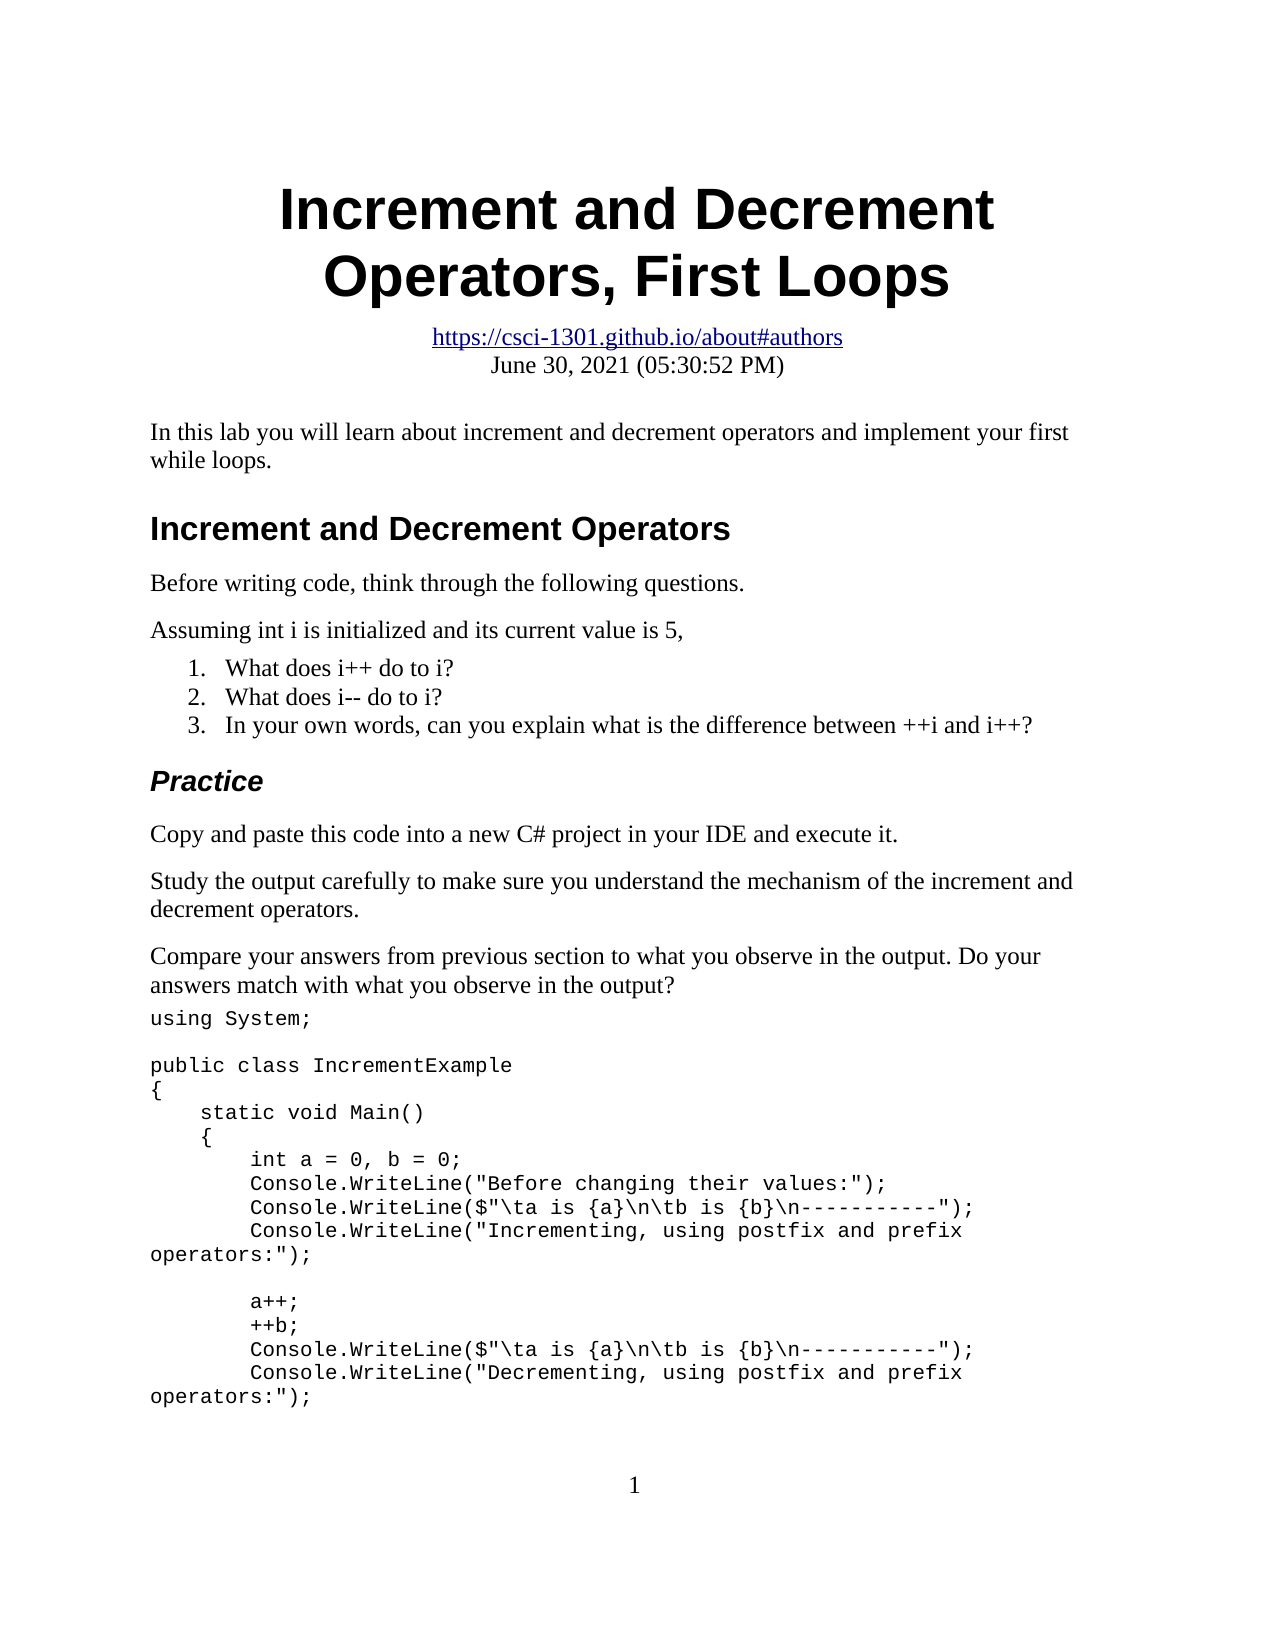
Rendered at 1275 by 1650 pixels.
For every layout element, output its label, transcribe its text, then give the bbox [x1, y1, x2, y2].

text Before writing code, think through the following questions. [150, 568, 1125, 597]
text https://csci-1301.github.io/about#authors [150, 322, 1125, 350]
text ++b; [150, 1315, 1125, 1339]
list What does i-- do to i? [187, 682, 1125, 710]
text Assuming int i is initialized and its current value is 5, [150, 615, 1125, 644]
text In this lab you will learn about increment and decrement operators and implement your first while loops. [150, 417, 1125, 474]
text int a = 0, b = 0; [150, 1149, 1125, 1173]
text June 30, 2021 (05:30:52 PM) [150, 350, 1125, 379]
text Console.WriteLine($"\ta is {a}\n\tb is {b}\n-----------"); [150, 1339, 1125, 1362]
list What does i++ do to i? [187, 653, 1125, 682]
text using System; [150, 1008, 1125, 1031]
text static void Main() [150, 1102, 1125, 1126]
text { [150, 1126, 1125, 1149]
subtitle Increment and Decrement Operators [150, 508, 1125, 547]
list In your own words, can you explain what is the difference between ++i and i++? [187, 710, 1125, 739]
text a++; [150, 1291, 1125, 1315]
text public class IncrementExample [150, 1055, 1125, 1078]
text Console.WriteLine("Before changing their values:"); [150, 1173, 1125, 1197]
text Console.WriteLine($"\ta is {a}\n\tb is {b}\n-----------"); [150, 1197, 1125, 1220]
text Compare your answers from previous section to what you observe in the output. Do your answers match with what you observe in the output? [150, 941, 1125, 999]
text Console.WriteLine("Decrementing, using postfix and prefix operators:"); [150, 1362, 1125, 1409]
text Copy and paste this code into a new C# project in your IDE and execute it. [150, 819, 1125, 848]
text Study the output carefully to make sure you understand the mechanism of the increment and decrement operators. [150, 866, 1125, 923]
subtitle Practice [150, 764, 1125, 798]
title Increment and Decrement Operators, First Loops [150, 175, 1125, 309]
text Console.WriteLine("Incrementing, using postfix and prefix operators:"); [150, 1220, 1125, 1268]
text { [150, 1078, 1125, 1102]
